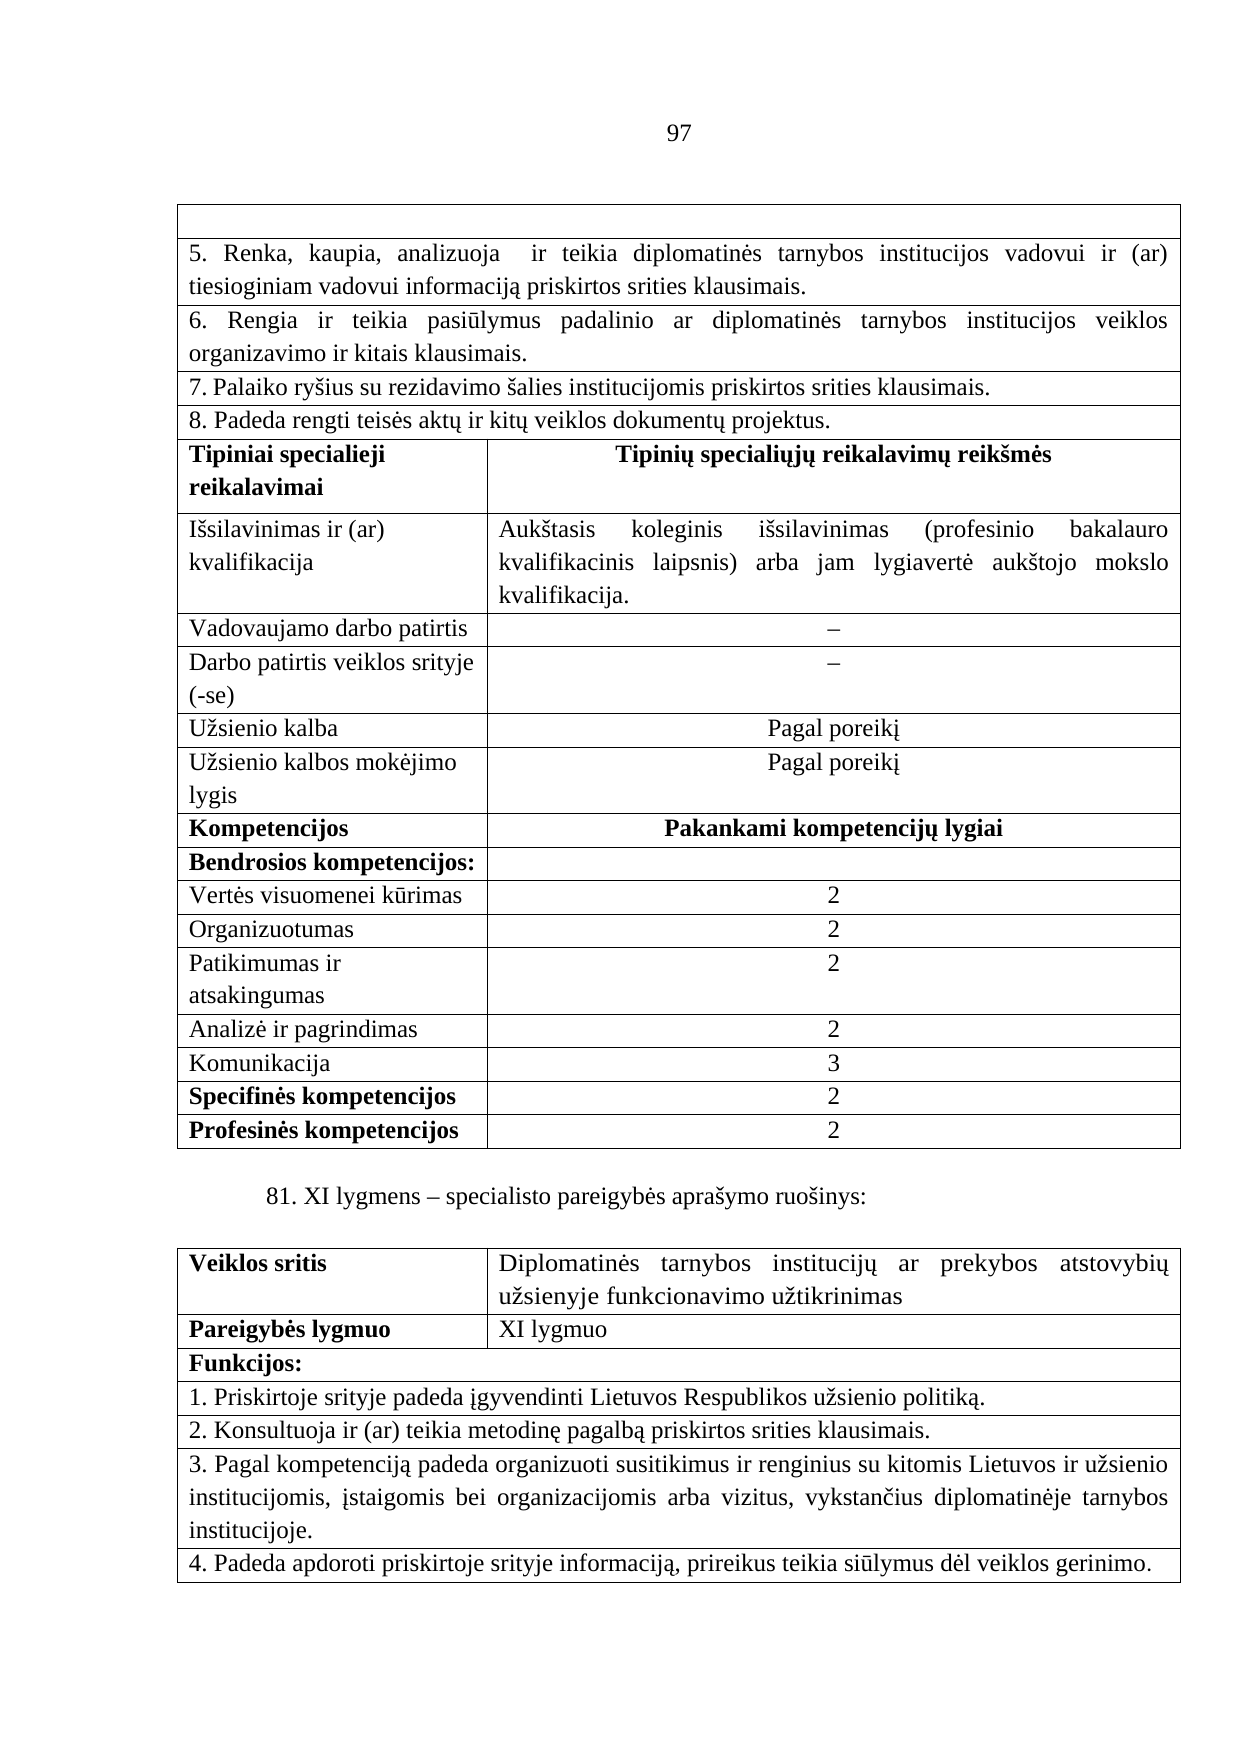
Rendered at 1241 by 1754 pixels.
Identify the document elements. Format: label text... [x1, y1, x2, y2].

table_cell 4. Padeda apdoroti priskirtoje srityje informaciją, prireikus teikia siūlymus dėl veiklos gerinimo. [178, 1549, 1180, 1582]
table_cell – [488, 647, 1180, 713]
table_cell 3 [488, 1048, 1180, 1081]
table_cell 6. Rengia ir teikia pasiūlymus padalinio ar diplomatinės tarnybos institucijos veiklos organizavimo ir kitais klausimais. [178, 306, 1180, 371]
table_cell Pareigybės lygmuo [178, 1315, 487, 1347]
table_cell 2 [488, 915, 1180, 947]
table_cell Aukštasis koleginis išsilavinimas (profesinio bakalauro kvalifikacinis laipsnis) arba jam lygiavertė aukštojo mokslo kvalifikacija. [488, 514, 1180, 613]
table_cell Užsienio kalbos mokėjimo lygis [178, 748, 487, 813]
table_cell Vadovaujamo darbo patirtis [178, 614, 487, 646]
table_cell 2 [488, 948, 1180, 1014]
table_header Veiklos sritis [178, 1249, 487, 1314]
table_cell 8. Padeda rengti teisės aktų ir kitų veiklos dokumentų projektus. [178, 406, 1180, 438]
table_cell Funkcijos: [178, 1349, 1180, 1381]
table_cell Specifinės kompetencijos [178, 1082, 487, 1114]
table_cell Darbo patirtis veiklos srityje (-se) [178, 647, 487, 713]
table_cell [178, 205, 1180, 238]
table_cell Vertės visuomenei kūrimas [178, 881, 487, 913]
table_cell 2 [488, 881, 1180, 913]
table_cell Patikimumas ir atsakingumas [178, 948, 487, 1014]
table_cell – [488, 614, 1180, 646]
text 81. XI lygmens – specialisto pareigybės aprašymo ruošinys: [177, 1181, 1181, 1210]
table_cell Kompetencijos [178, 814, 487, 846]
table_cell [488, 848, 1180, 880]
table_cell Pagal poreikį [488, 748, 1180, 813]
table_cell Organizuotumas [178, 915, 487, 947]
table_cell 5. Renka, kaupia, analizuoja ir teikia diplomatinės tarnybos institucijos vadovui ir (ar) tiesioginiam vadovui informaciją priskirtos srities klausimais. [178, 239, 1180, 304]
table_cell Pakankami kompetencijų lygiai [488, 814, 1180, 846]
table_cell Profesinės kompetencijos [178, 1115, 487, 1148]
table_cell 3. Pagal kompetenciją padeda organizuoti susitikimus ir renginius su kitomis Lietuvos ir užsienio institucijomis, įstaigomis bei organizacijomis arba vizitus, vykstančius diplomatinėje tarnybos institucijoje. [178, 1449, 1180, 1548]
table_cell Analizė ir pagrindimas [178, 1015, 487, 1047]
table_cell Išsilavinimas ir (ar) kvalifikacija [178, 514, 487, 613]
table_cell 2 [488, 1115, 1180, 1148]
table_cell Užsienio kalba [178, 714, 487, 746]
table_cell XI lygmuo [488, 1315, 1180, 1347]
table_cell Tipiniai specialieji reikalavimai [178, 440, 487, 513]
table_cell Bendrosios kompetencijos: [178, 848, 487, 880]
table_header Diplomatinės tarnybos institucijų ar prekybos atstovybių užsienyje funkcionavimo užtikrinimas [488, 1249, 1180, 1314]
table_cell 7. Palaiko ryšius su rezidavimo šalies institucijomis priskirtos srities klausimais. [178, 372, 1180, 405]
table_cell Komunikacija [178, 1048, 487, 1081]
table_cell 2 [488, 1082, 1180, 1114]
table_cell 1. Priskirtoje srityje padeda įgyvendinti Lietuvos Respublikos užsienio politiką. [178, 1382, 1180, 1414]
table_cell 2. Konsultuoja ir (ar) teikia metodinę pagalbą priskirtos srities klausimais. [178, 1416, 1180, 1448]
table_cell Tipinių specialiųjų reikalavimų reikšmės [488, 440, 1180, 513]
table_cell Pagal poreikį [488, 714, 1180, 746]
table_cell 2 [488, 1015, 1180, 1047]
